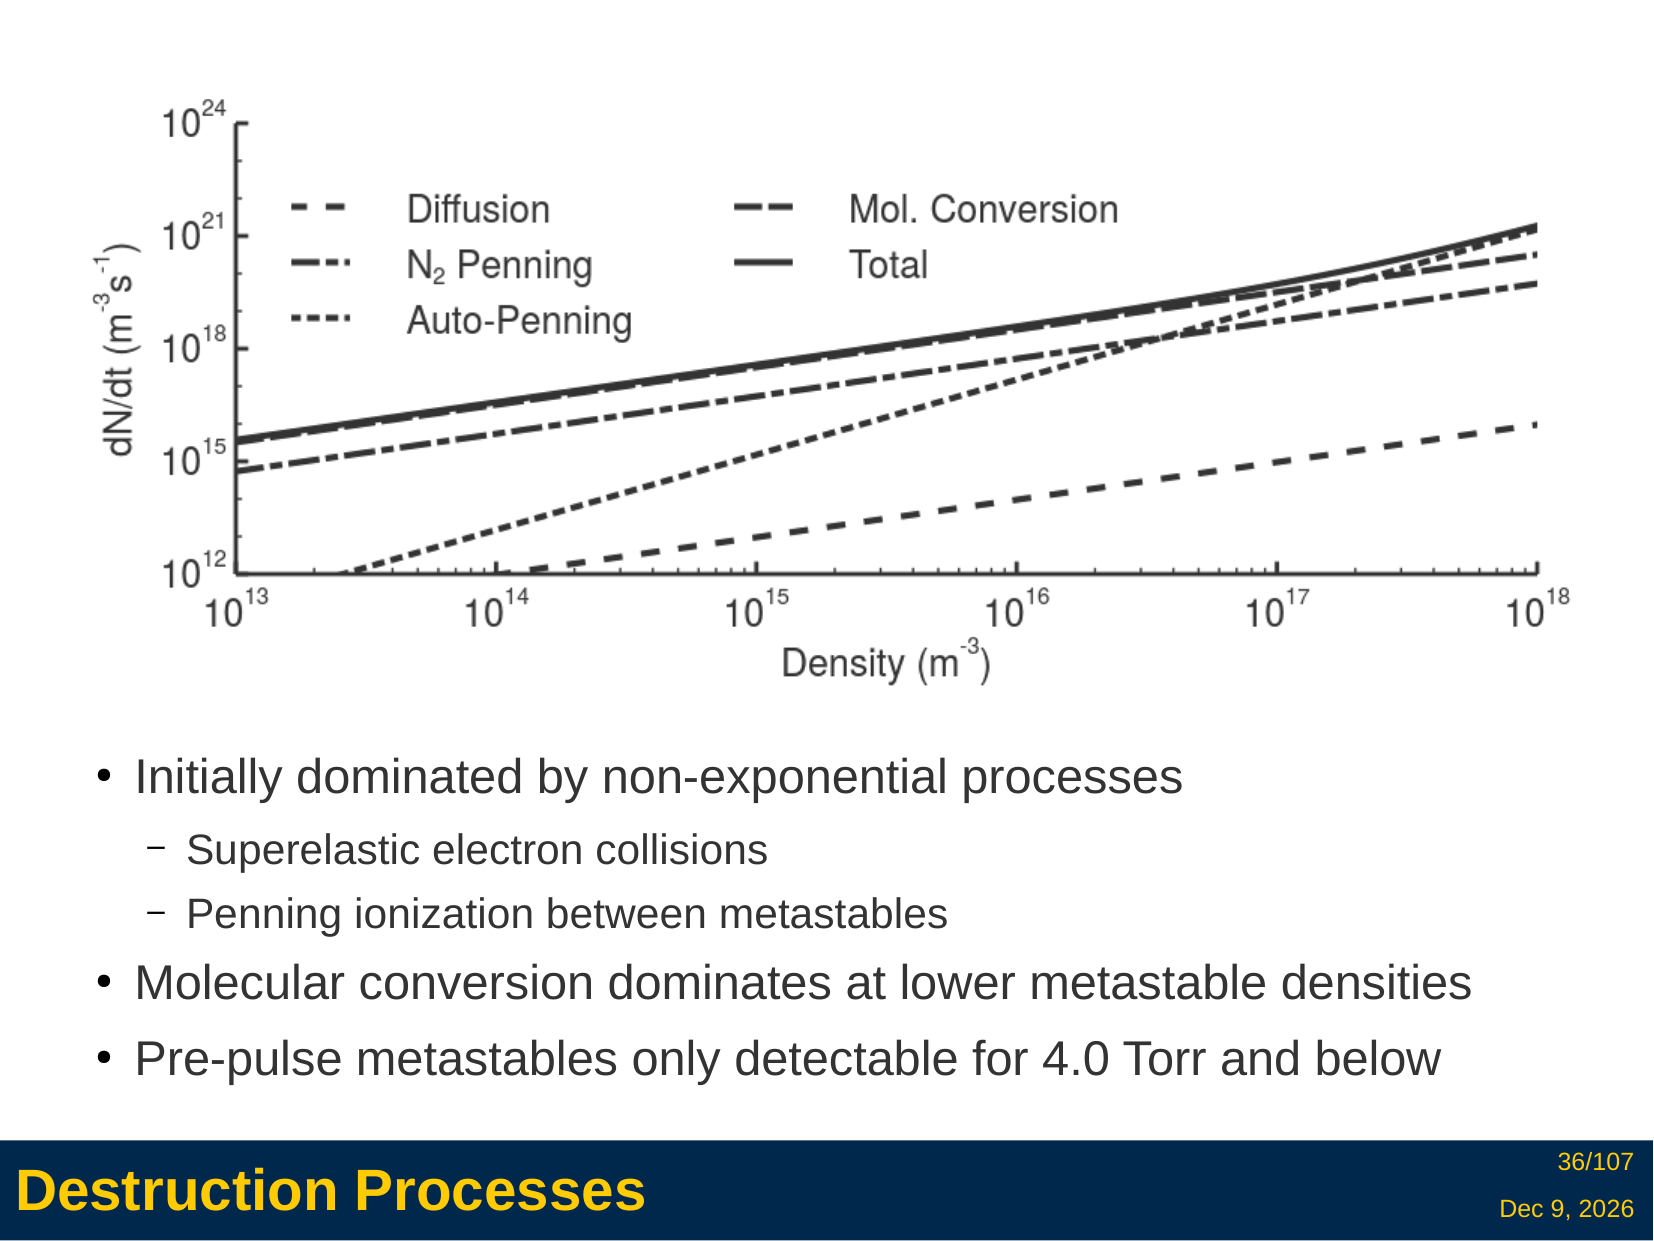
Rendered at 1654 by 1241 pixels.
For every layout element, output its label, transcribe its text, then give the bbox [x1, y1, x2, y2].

title Destruction Processes [14, 1140, 1380, 1241]
picture [86, 86, 1575, 687]
list Initially dominated by non-exponential processes Superelastic electron collisions Penning ionization between metastables Molecular conversion dominates at lower metastable densities Pre-pulse metastables only detectable for 4.0 Torr and below [82, 746, 1571, 1090]
